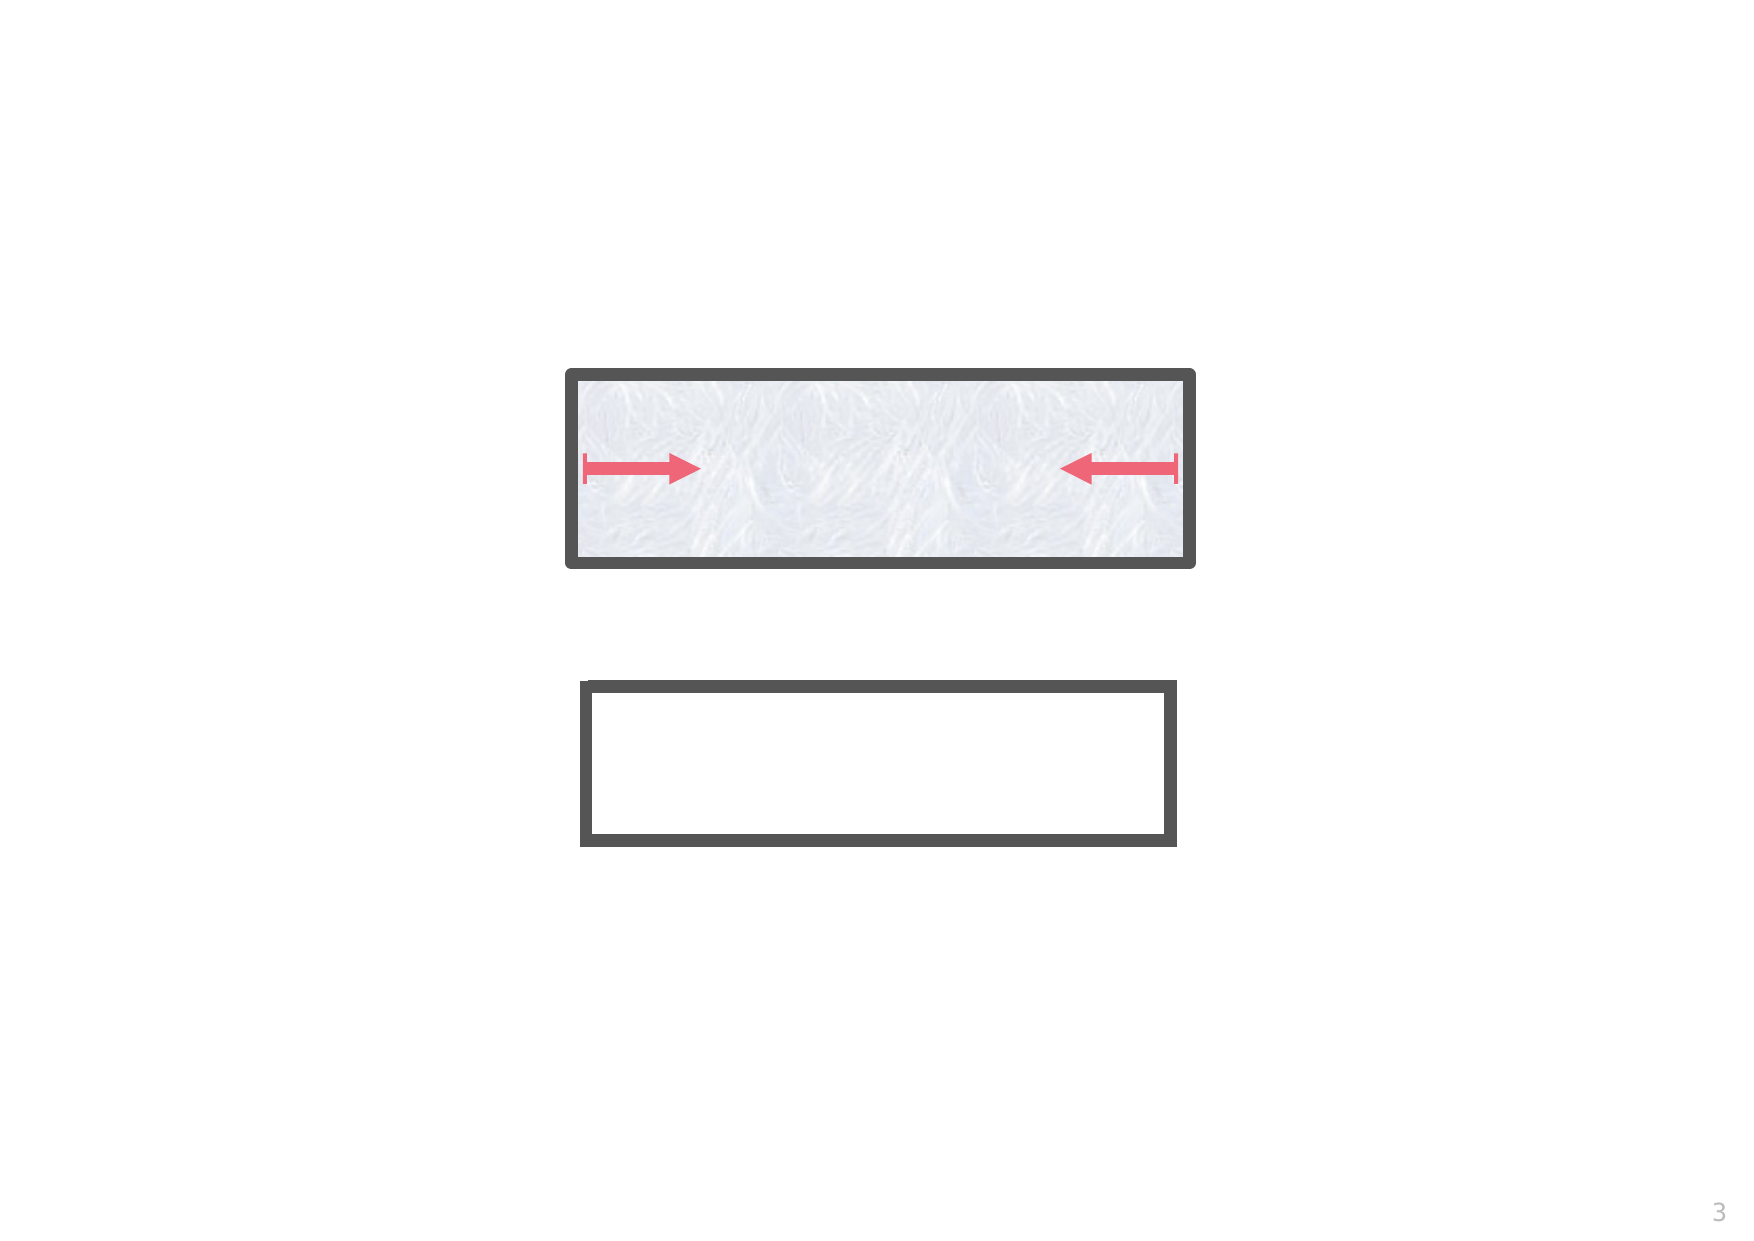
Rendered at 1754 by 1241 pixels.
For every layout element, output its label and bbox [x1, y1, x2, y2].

text_box [571, 374, 1190, 564]
